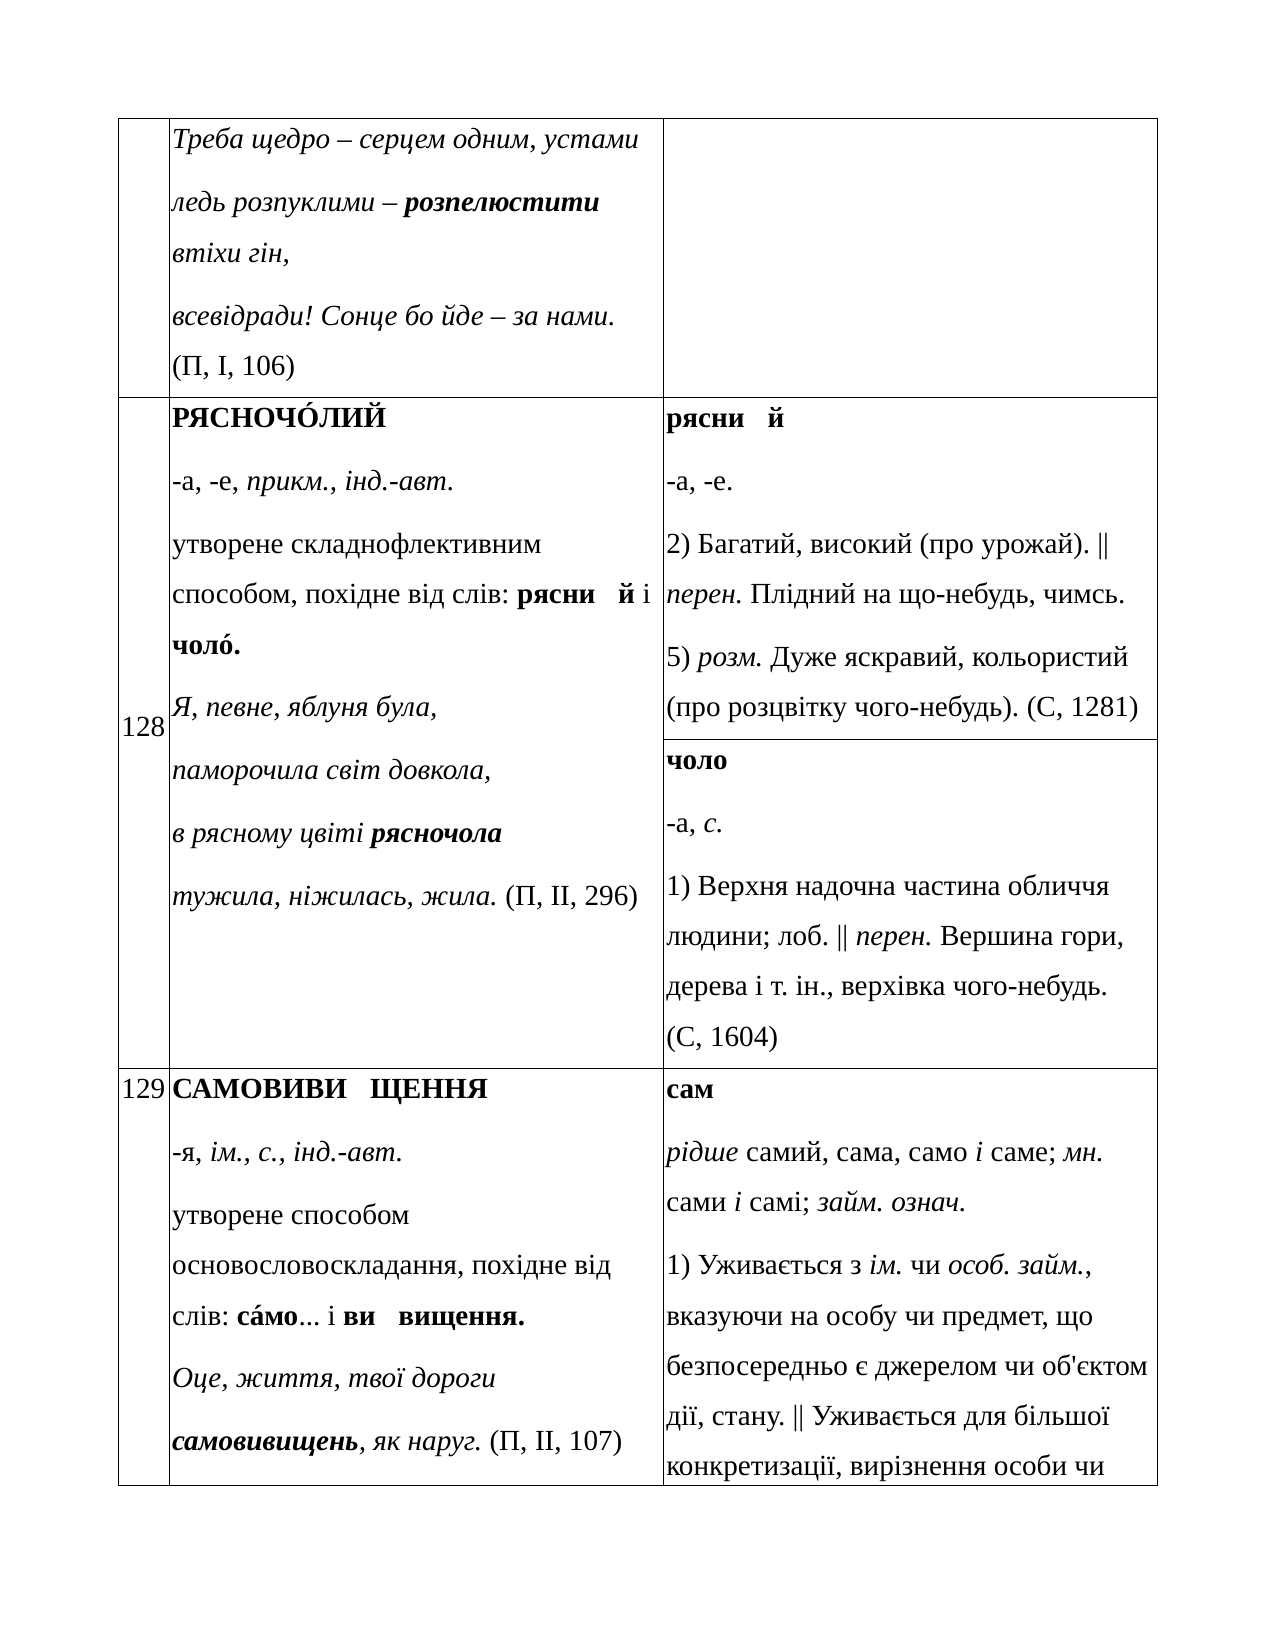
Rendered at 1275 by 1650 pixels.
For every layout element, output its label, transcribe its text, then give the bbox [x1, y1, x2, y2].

table_cell [119, 119, 169, 397]
table_cell РЯСНОЧÓЛИЙ -а, -е, прикм., інд.-авт. утворене складнофлективним способом, похідне від слів: рясний і чолó. Я, певне, яблуня була, паморочила світ довкола, в рясному цвіті рясночола тужила, ніжилась, жила. (П, ІІ, 296) [170, 398, 663, 1068]
table_cell САМОВИВИЩЕННЯ -я, ім., с., інд.-авт. утворене способом основословоскладання, похідне від слів: сáмо... і вивищення. Оце, життя, твої дороги самовивищень, як наруг. (П, ІІ, 107) [170, 1069, 663, 1485]
table_cell чоло -а, с. 1) Верхня надочна частина обличчя людини; лоб. || перен. Вершина гори, дерева і т. ін., верхівка чого-небудь. (С, 1604) [664, 740, 1157, 1068]
table_cell сам рідше самий, сама, само і саме; мн. сами і самі; займ. означ. 1) Уживається з ім. чи особ. займ., вказуючи на особу чи предмет, що безпосередньо є джерелом чи об'єктом дії, стану. || Уживається для більшої конкретизації, вирізнення особи чи [664, 1069, 1157, 1485]
table_cell Треба щедро – серцем одним, устами ледь розпуклими – розпелюстити втіхи гін, всевідради! Сонце бо йде – за нами. (П, І, 106) [170, 119, 663, 397]
table_cell рясний -а, -е. 2) Багатий, високий (про урожай). || перен. Плідний на що-небудь, чимсь. 5) розм. Дуже яскравий, кольористий (про розцвітку чого-небудь). (С, 1281) [664, 398, 1157, 739]
table_cell 129 [119, 1069, 169, 1485]
table_cell 128 [119, 398, 169, 1068]
table_cell [664, 119, 1157, 397]
